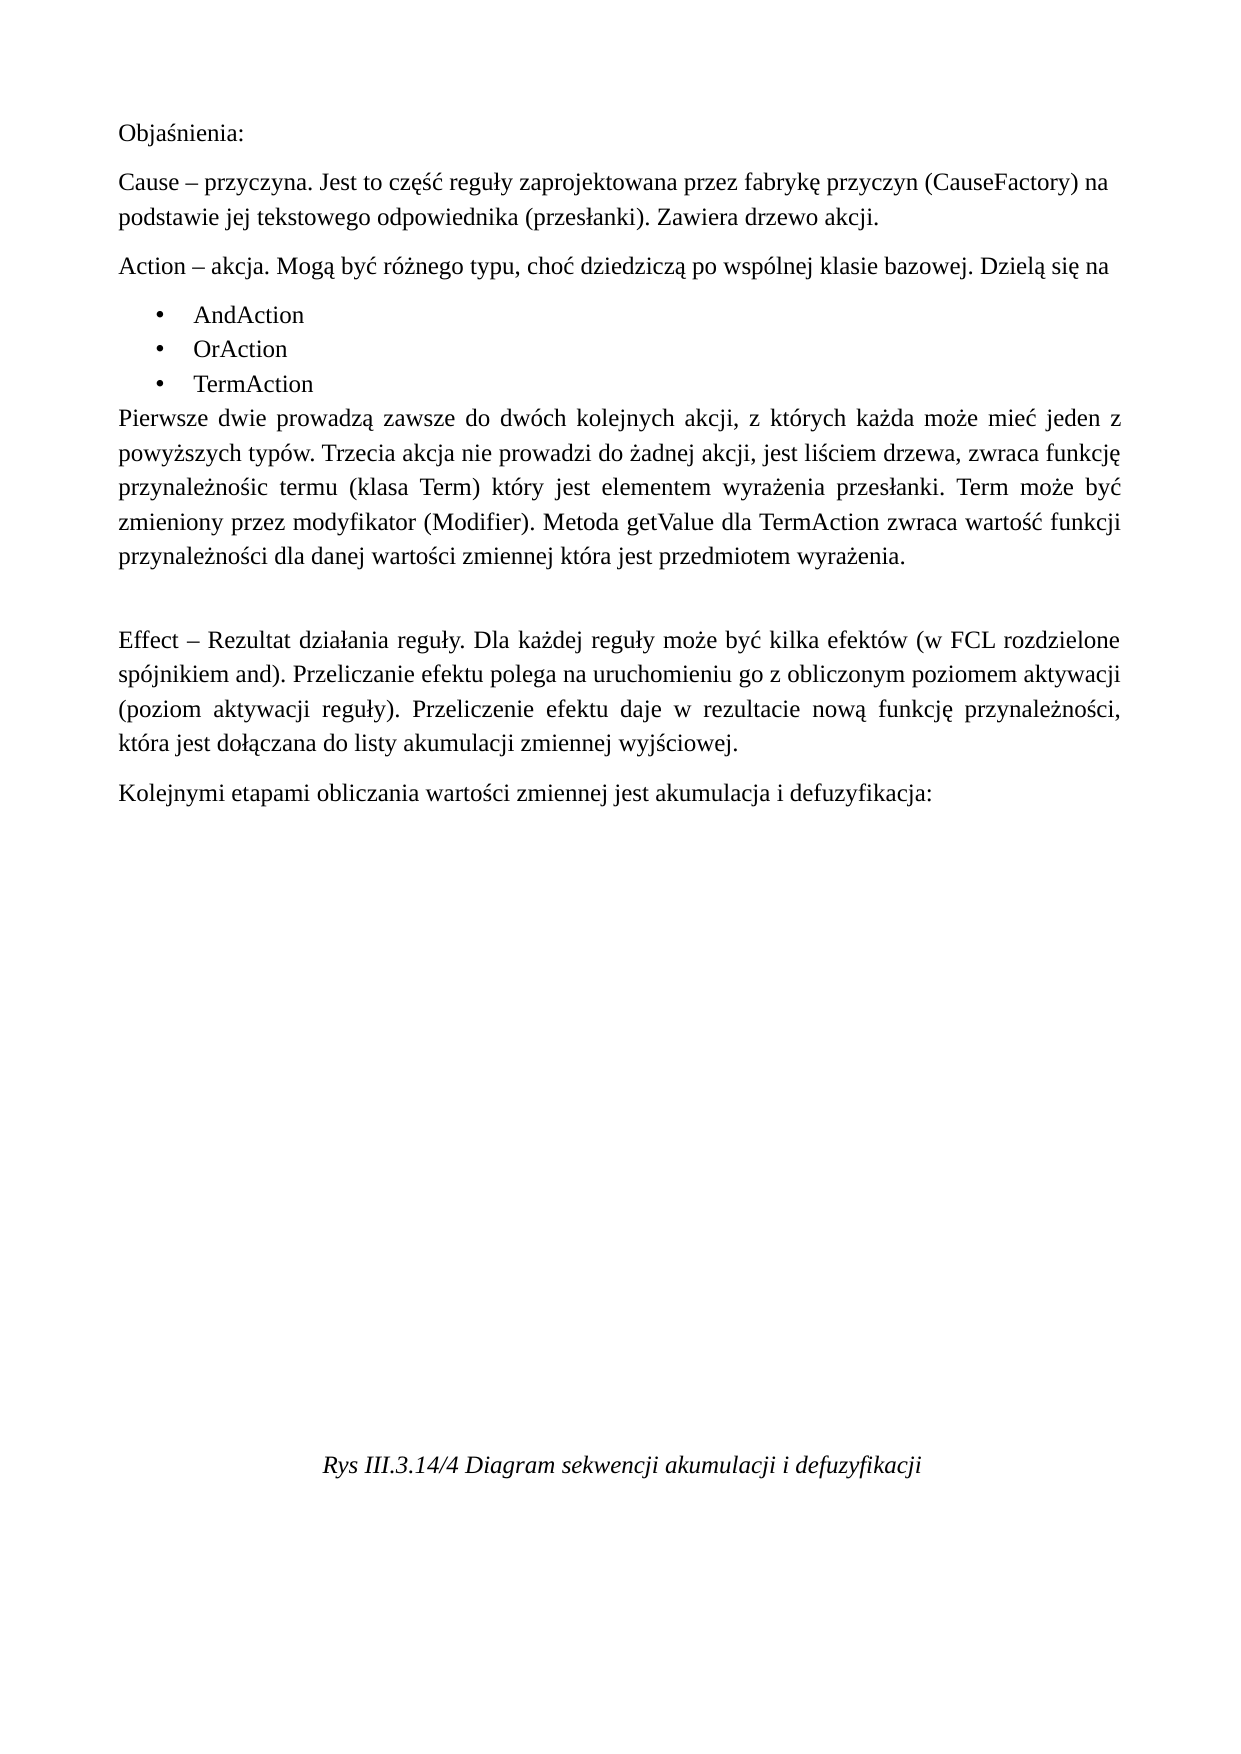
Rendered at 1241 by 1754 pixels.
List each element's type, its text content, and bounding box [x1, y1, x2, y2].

text Kolejnymi etapami obliczania wartości zmiennej jest akumulacja i defuzyfikacja: [118, 778, 1122, 806]
text Action – akcja. Mogą być różnego typu, choć dziedziczą po wspólnej klasie bazowej. Dzielą się na [118, 251, 1122, 279]
list TermAction [156, 369, 1122, 397]
list AndAction [156, 300, 1122, 328]
text Effect – Rezultat działania reguły. Dla każdej reguły może być kilka efektów (w FCL rozdzielone spójnikiem and). Przeliczanie efektu polega na uruchomieniu go z obliczonym poziomem aktywacji (poziom aktywacji reguły). Przeliczenie efektu daje w rezultacie nową funkcję przynależności, która jest dołączana do listy akumulacji zmiennej wyjściowej. [118, 590, 1122, 757]
text Objaśnienia: [118, 118, 1122, 147]
list OrAction [156, 334, 1122, 363]
text Cause – przyczyna. Jest to część reguły zaprojektowana przez fabrykę przyczyn (CauseFactory) na podstawie jej tekstowego odpowiednika (przesłanki). Zawiera drzewo akcji. [118, 167, 1122, 230]
text Rys III.3.14/4 Diagram sekwencji akumulacji i defuzyfikacji [118, 827, 1122, 1479]
text Pierwsze dwie prowadzą zawsze do dwóch kolejnych akcji, z których każda może mieć jeden z powyższych typów. Trzecia akcja nie prowadzi do żadnej akcji, jest liściem drzewa, zwraca funkcję przynależnośic termu (klasa Term) który jest elementem wyrażenia przesłanki. Term może być zmieniony przez modyfikator (Modifier). Metoda getValue dla TermAction zwraca wartość funkcji przynależności dla danej wartości zmiennej która jest przedmiotem wyrażenia. [118, 403, 1122, 570]
